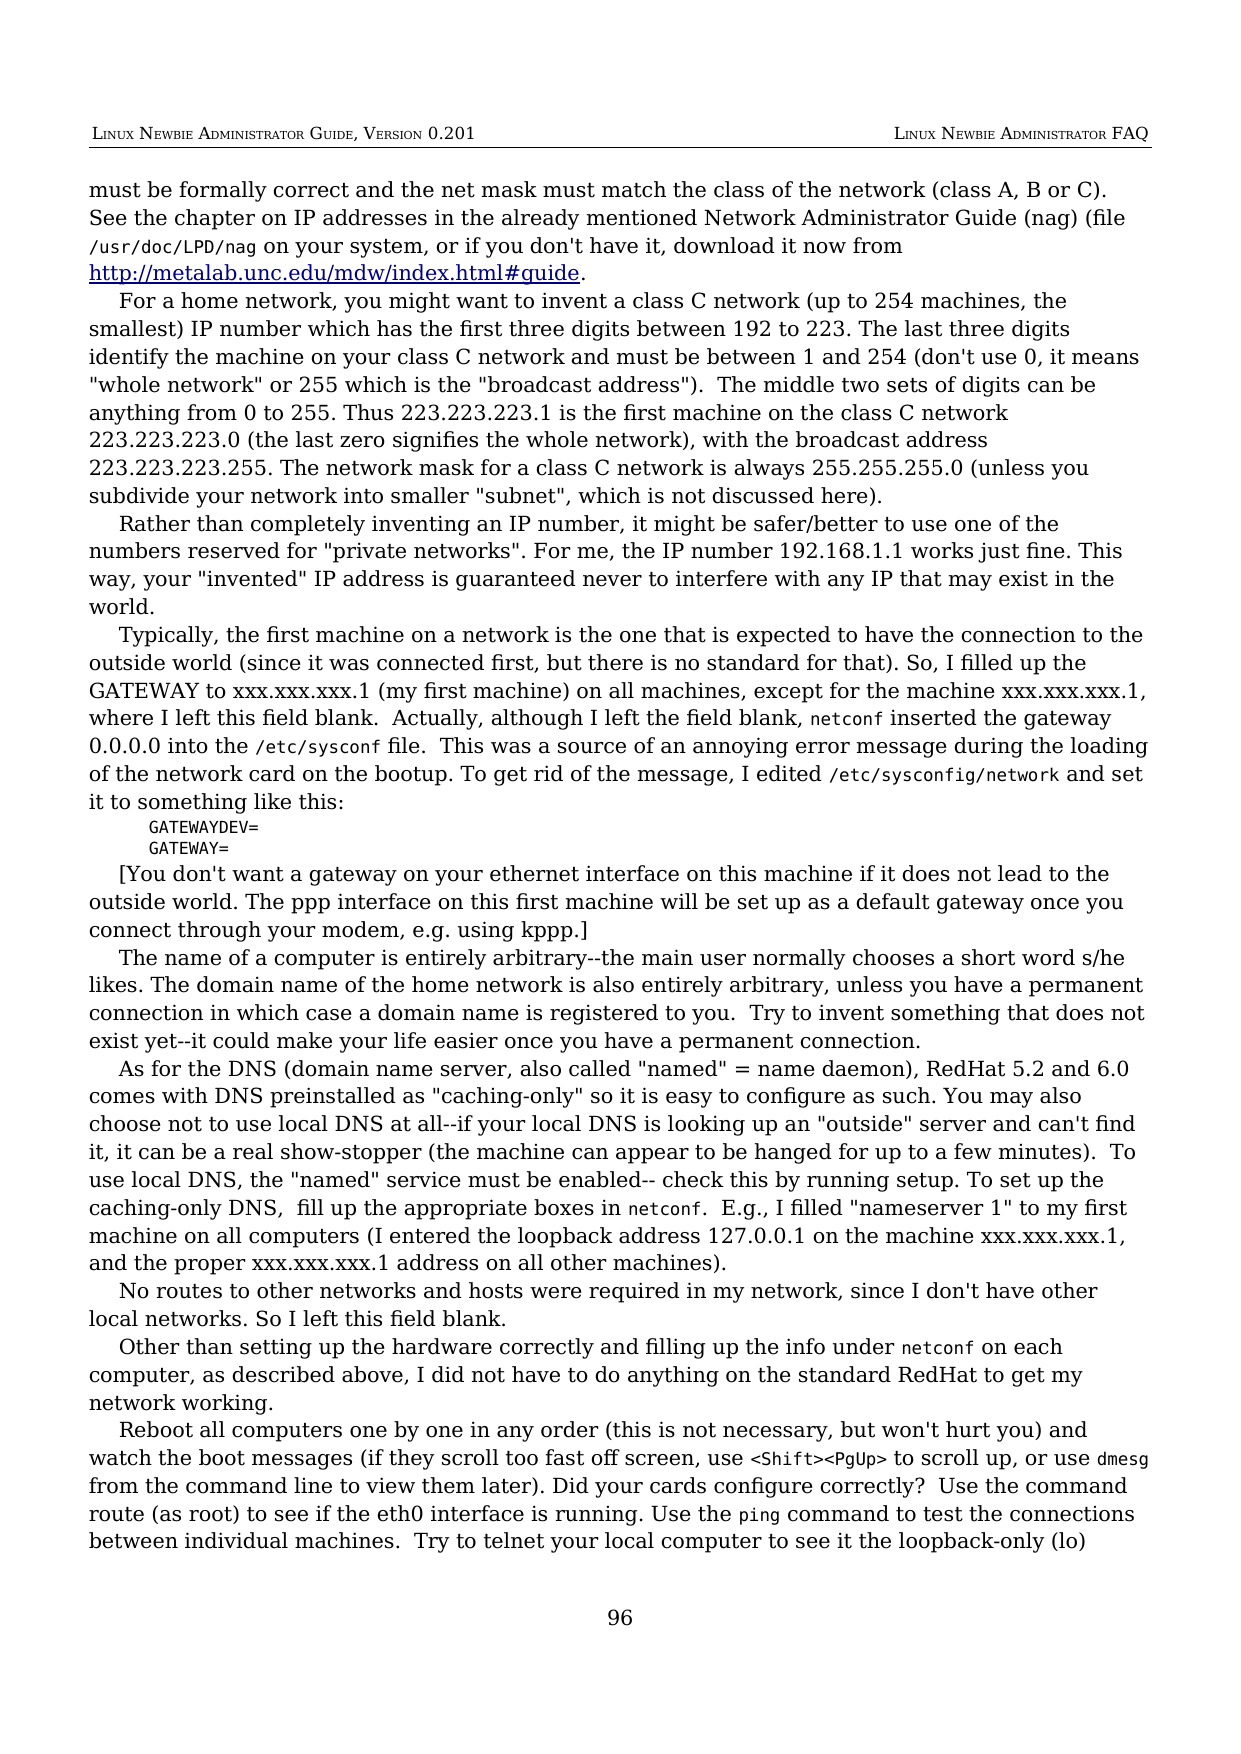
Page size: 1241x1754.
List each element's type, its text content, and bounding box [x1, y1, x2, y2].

text The name of a computer is entirely arbitrary--the main user normally chooses a short word s/he likes. The domain name of the home network is also entirely arbitrary, unless you have a permanent connection in which case a domain name is registered to you. Try to invent something that does not exist yet--it could make your life easier once you have a permanent connection. [88, 946, 1152, 1053]
text As for the DNS (domain name server, also called "named" = name daemon), RedHat 5.2 and 6.0 comes with DNS preinstalled as "caching-only" so it is easy to configure as such. You may also choose not to use local DNS at all--if your local DNS is looking up an "outside" server and can't find it, it can be a real show-stopper (the machine can appear to be hanged for up to a few minutes). To use local DNS, the "named" service must be enabled-- check this by running setup. To set up the caching-only DNS, fill up the appropriate boxes in netconf. E.g., I filled "nameserver 1" to my first machine on all computers (I entered the loopback address 127.0.0.1 on the machine xxx.xxx.xxx.1, and the proper xxx.xxx.xxx.1 address on all other machines). [88, 1057, 1152, 1276]
text Reboot all computers one by one in any order (this is not necessary, but won't hurt you) and watch the boot messages (if they scroll too fast off screen, use <Shift><PgUp> to scroll up, or use dmesg from the command line to view them later). Did your cards configure correctly? Use the command route (as root) to see if the eth0 interface is running. Use the ping command to test the connections between individual machines. Try to telnet your local computer to see it the loopback-only (lo) [88, 1418, 1152, 1554]
text GATEWAYDEV= [148, 818, 1152, 837]
text must be formally correct and the net mask must match the class of the network (class A, B or C). See the chapter on IP addresses in the already mentioned Network Administrator Guide (nag) (file /usr/doc/LPD/nag on your system, or if you don't have it, download it now from http://metalab.unc.edu/mdw/index.html#guide. [88, 178, 1152, 286]
text For a home network, you might want to invent a class C network (up to 254 machines, the smallest) IP number which has the first three digits between 192 to 223. The last three digits identify the machine on your class C network and must be between 1 and 254 (don't use 0, it means "whole network" or 255 which is the "broadcast address"). The middle two sets of digits can be anything from 0 to 255. Thus 223.223.223.1 is the first machine on the class C network 223.223.223.0 (the last zero signifies the whole network), with the broadcast address 223.223.223.255. The network mask for a class C network is always 255.255.255.0 (unless you subdivide your network into smaller "subnet", which is not discussed here). [88, 289, 1152, 508]
text GATEWAY= [148, 839, 1152, 859]
text Typically, the first machine on a network is the one that is expected to have the connection to the outside world (since it was connected first, but there is no standard for that). So, I filled up the GATEWAY to xxx.xxx.xxx.1 (my first machine) on all machines, except for the machine xxx.xxx.xxx.1, where I left this field blank. Actually, although I left the field blank, netconf inserted the gateway 0.0.0.0 into the /etc/sysconf file. This was a source of an annoying error message during the loading of the network card on the bootup. To get rid of the message, I edited /etc/sysconfig/network and set it to something like this: [88, 623, 1152, 814]
text [You don't want a gateway on your ethernet interface on this machine if it does not lead to the outside world. The ppp interface on this first machine will be set up as a default gateway once you connect through your modem, e.g. using kppp.] [88, 862, 1152, 942]
text Rather than completely inventing an IP number, it might be safer/better to use one of the numbers reserved for "private networks". For me, the IP number 192.168.1.1 works just fine. This way, your "invented" IP address is guaranteed never to interfere with any IP that may exist in the world. [88, 512, 1152, 619]
text Other than setting up the hardware correctly and filling up the info under netconf on each computer, as described above, I did not have to do anything on the standard RedHat to get my network working. [88, 1335, 1152, 1415]
text No routes to other networks and hosts were required in my network, since I don't have other local networks. So I left this field blank. [88, 1279, 1152, 1331]
